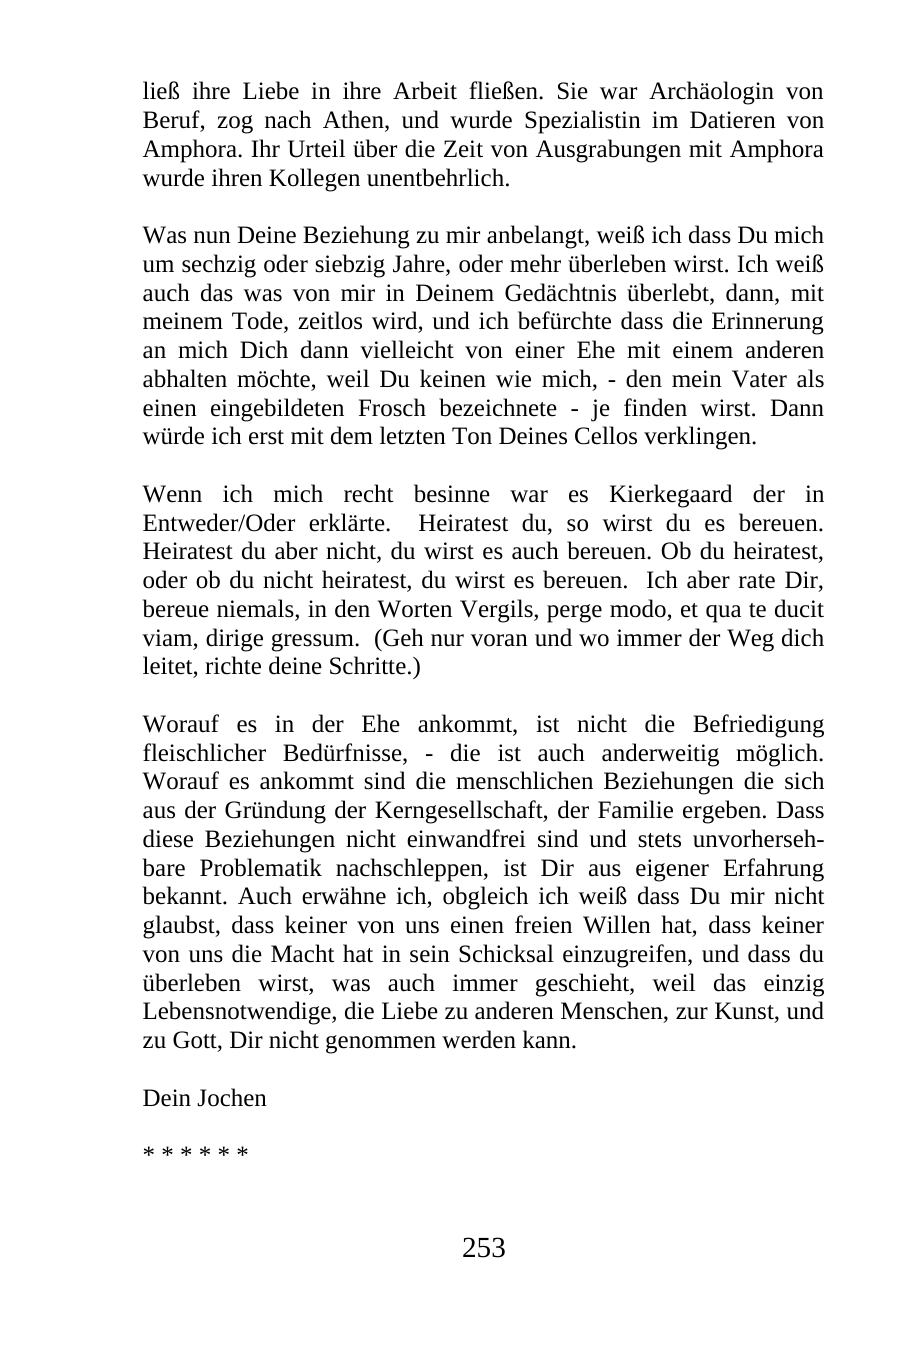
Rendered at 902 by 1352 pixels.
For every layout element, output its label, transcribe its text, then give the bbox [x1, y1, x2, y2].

text Wenn ich mich recht besinne war es Kierkegaard der in Entweder/Oder erklärte. Heiratest du, so wirst du es bereuen. Heiratest du aber nicht, du wirst es auch bereuen. Ob du heiratest, oder ob du nicht heiratest, du wirst es bereuen. Ich aber rate Dir, bereue niemals, in den Worten Vergils, perge modo, et qua te ducit viam, dirige gressum. (Geh nur voran und wo immer der Weg dich leitet, richte deine Schritte.) [142, 479, 825, 680]
text Worauf es in der Ehe ankommt, ist nicht die Befriedigung fleischlicher Bedürfnisse, - die ist auch anderweitig möglich. Worauf es ankommt sind die menschlichen Beziehungen die sich aus der Gründung der Kerngesellschaft, der Familie ergeben. Dass diese Beziehungen nicht einwandfrei sind und stets unvorherseh-bare Problematik nachschleppen, ist Dir aus eigener Erfahrung bekannt. Auch erwähne ich, obgleich ich weiß dass Du mir nicht glaubst, dass keiner von uns einen freien Willen hat, dass keiner von uns die Macht hat in sein Schicksal einzugreifen, und dass du überleben wirst, was auch immer geschieht, weil das einzig Lebensnotwendige, die Liebe zu anderen Menschen, zur Kunst, und zu Gott, Dir nicht genommen werden kann. [142, 709, 825, 1054]
text Dein Jochen [142, 1083, 825, 1111]
text ließ ihre Liebe in ihre Arbeit fließen. Sie war Archäologin von Beruf, zog nach Athen, und wurde Spezialistin im Datieren von Amphora. Ihr Urteil über die Zeit von Ausgrabungen mit Amphora wurde ihren Kollegen unentbehrlich. [142, 76, 825, 191]
text * * * * * * [142, 1140, 825, 1169]
text Was nun Deine Beziehung zu mir anbelangt, weiß ich dass Du mich um sechzig oder siebzig Jahre, oder mehr überleben wirst. Ich weiß auch das was von mir in Deinem Gedächtnis überlebt, dann, mit meinem Tode, zeitlos wird, und ich befürchte dass die Erinnerung an mich Dich dann vielleicht von einer Ehe mit einem anderen abhalten möchte, weil Du keinen wie mich, - den mein Vater als einen eingebildeten Frosch bezeichnete - je finden wirst. Dann würde ich erst mit dem letzten Ton Deines Cellos verklingen. [142, 220, 825, 450]
